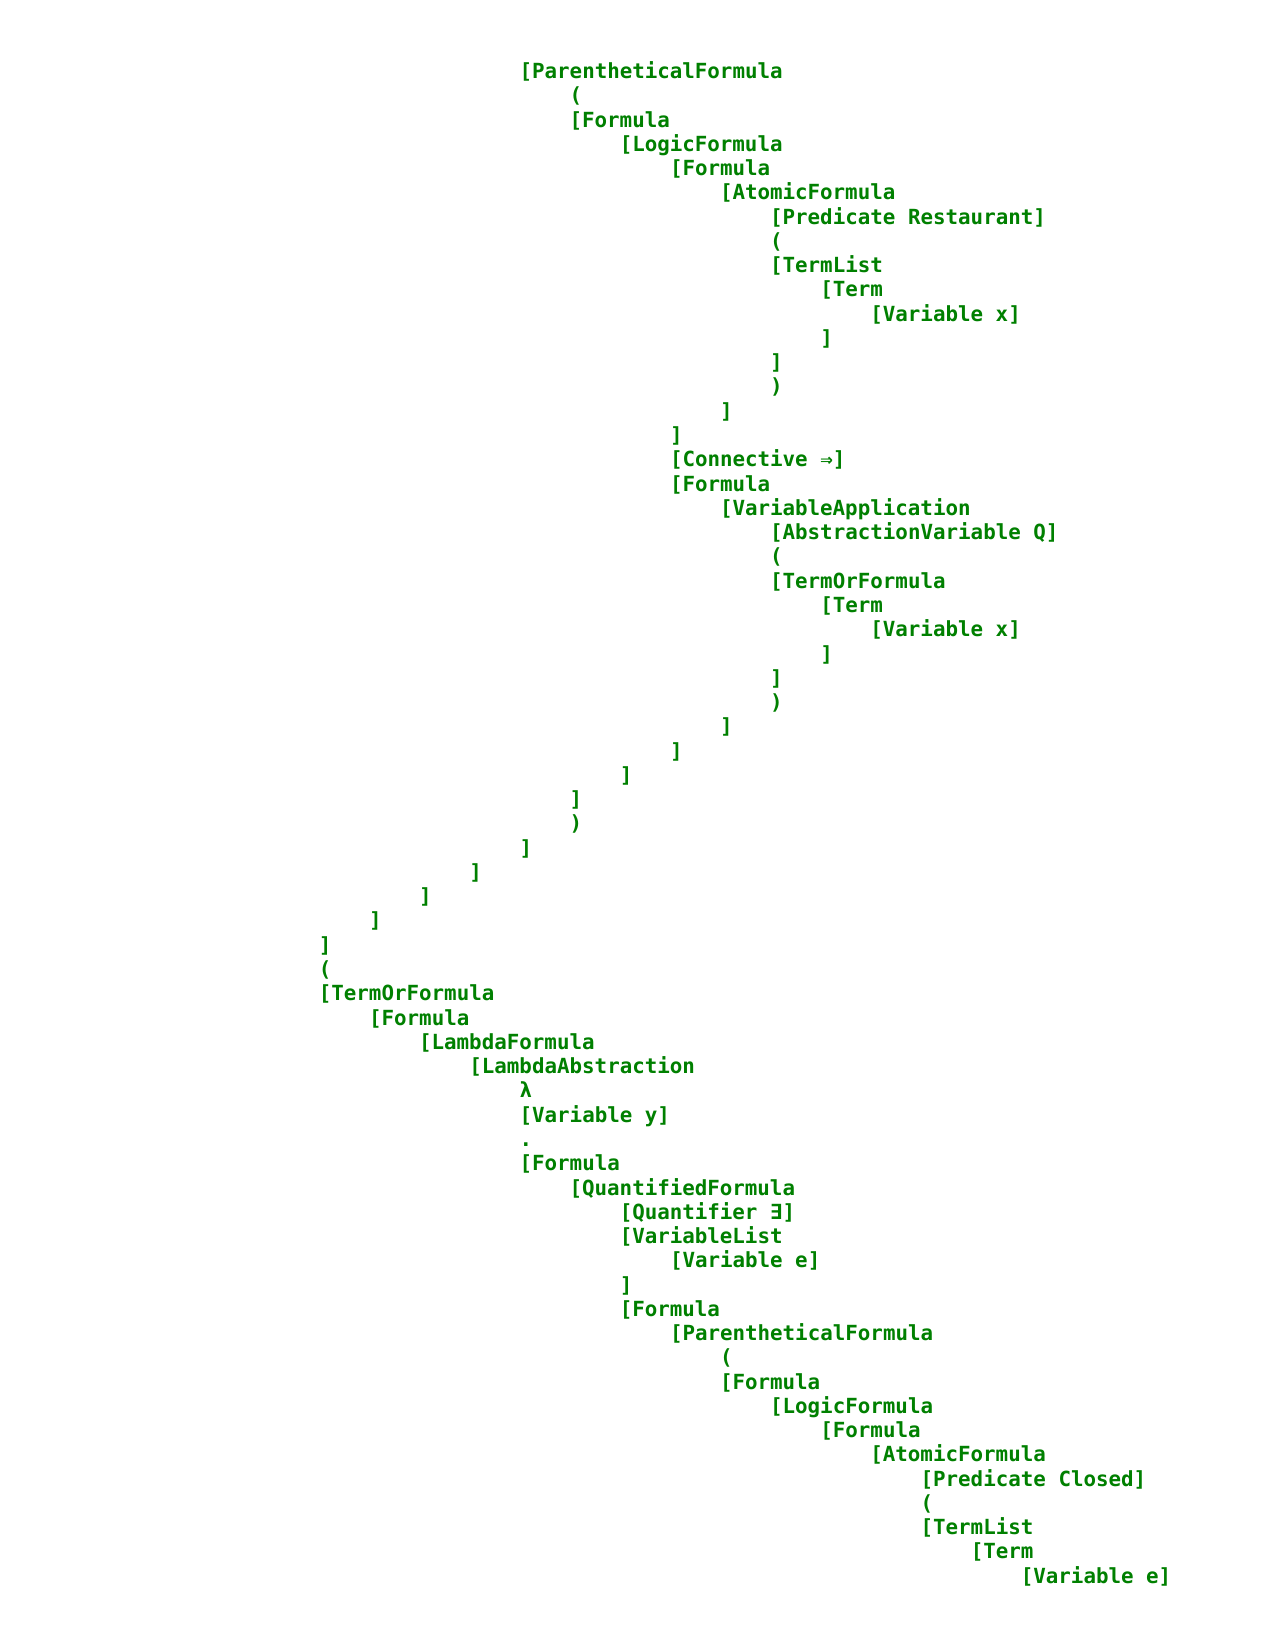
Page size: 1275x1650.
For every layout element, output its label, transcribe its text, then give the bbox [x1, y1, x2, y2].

text [QuantifiedFormula [118, 1176, 1216, 1200]
text [Formula [118, 1151, 1216, 1176]
text ( [118, 83, 1216, 108]
text ] [118, 787, 1216, 811]
text ) [118, 690, 1216, 714]
text ] [118, 763, 1216, 787]
text ( [118, 1491, 1216, 1515]
text [LambdaFormula [118, 1030, 1216, 1054]
text ] [118, 714, 1216, 739]
text [TermList [118, 253, 1216, 277]
text ] [118, 884, 1216, 908]
text [Variable e] [118, 1564, 1216, 1588]
text [ParentheticalFormula [118, 59, 1216, 83]
text [LogicFormula [118, 1394, 1216, 1418]
text [TermList [118, 1515, 1216, 1539]
text [LambdaAbstraction [118, 1054, 1216, 1078]
text ] [118, 739, 1216, 763]
text ( [118, 957, 1216, 981]
text [AbstractionVariable Q] [118, 520, 1216, 544]
text ( [118, 229, 1216, 253]
text [Variable e] [118, 1248, 1216, 1273]
text ] [118, 399, 1216, 423]
text . [118, 1127, 1216, 1151]
text ] [118, 1273, 1216, 1297]
text [AtomicFormula [118, 1442, 1216, 1467]
text [Quantifier ∃] [118, 1200, 1216, 1224]
text [Formula [118, 472, 1216, 496]
text [Term [118, 1539, 1216, 1564]
text ) [118, 374, 1216, 399]
text [Variable x] [118, 302, 1216, 326]
text ] [118, 836, 1216, 860]
text [VariableApplication [118, 496, 1216, 520]
text ] [118, 326, 1216, 350]
text ] [118, 423, 1216, 447]
text ] [118, 860, 1216, 884]
text [VariableList [118, 1224, 1216, 1248]
text [Term [118, 277, 1216, 302]
text ] [118, 642, 1216, 666]
text [LogicFormula [118, 132, 1216, 156]
text ] [118, 350, 1216, 374]
text [Formula [118, 1370, 1216, 1394]
text [Formula [118, 1418, 1216, 1442]
text [Predicate Closed] [118, 1467, 1216, 1491]
text [Term [118, 593, 1216, 617]
text [Connective ⇒] [118, 447, 1216, 472]
text λ [118, 1078, 1216, 1103]
text [AtomicFormula [118, 180, 1216, 205]
text ] [118, 666, 1216, 690]
text ( [118, 1345, 1216, 1370]
text [TermOrFormula [118, 569, 1216, 593]
text [TermOrFormula [118, 981, 1216, 1006]
text ) [118, 811, 1216, 836]
text [Variable y] [118, 1103, 1216, 1127]
text ] [118, 933, 1216, 957]
text [Formula [118, 156, 1216, 180]
text ( [118, 544, 1216, 569]
text [Variable x] [118, 617, 1216, 642]
text [Formula [118, 1297, 1216, 1321]
text [Formula [118, 1006, 1216, 1030]
text ] [118, 908, 1216, 933]
text [ParentheticalFormula [118, 1321, 1216, 1345]
text [Formula [118, 108, 1216, 132]
text [Predicate Restaurant] [118, 205, 1216, 229]
